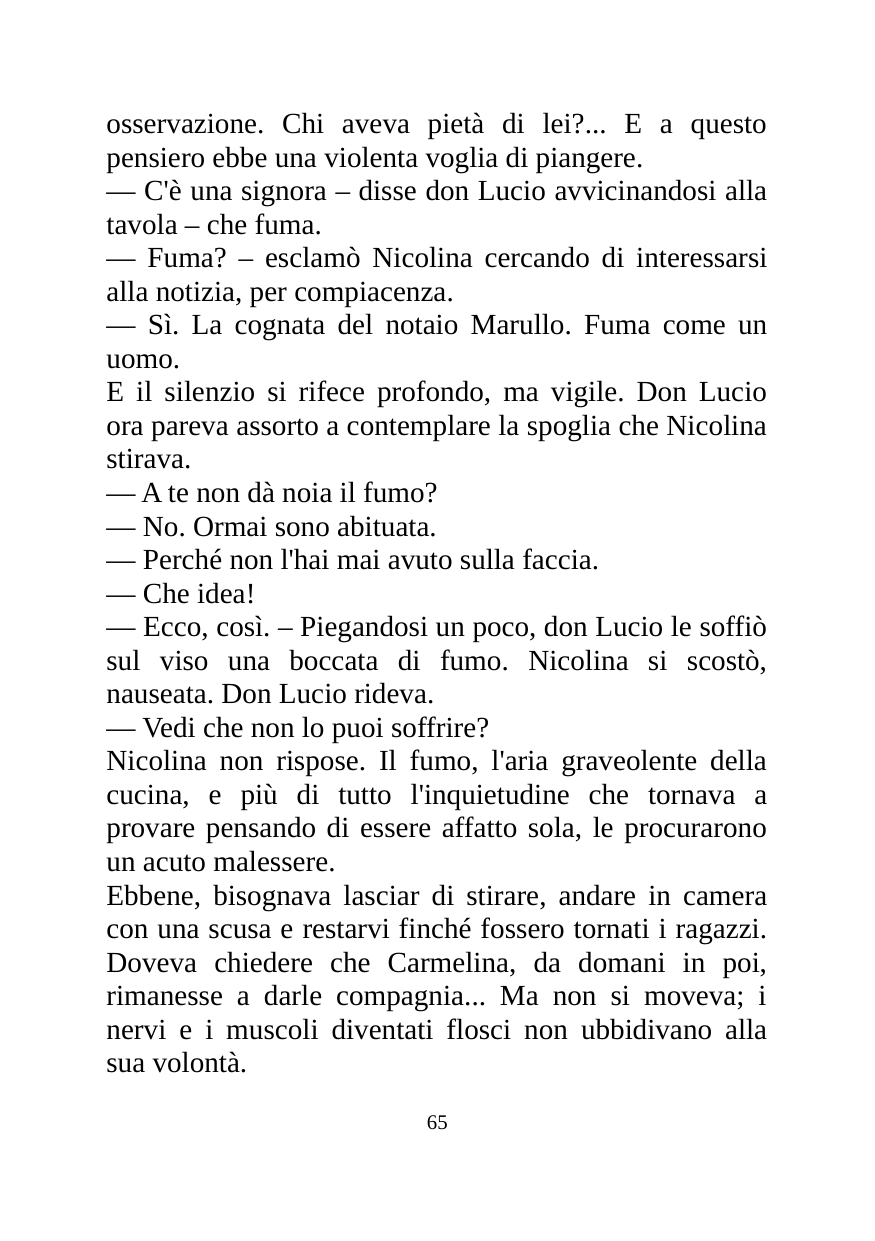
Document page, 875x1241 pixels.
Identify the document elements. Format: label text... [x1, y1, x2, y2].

text — Ecco, così. – Piegandosi un poco, don Lucio le soffiò sul viso una boccata di fumo. Nicolina si scostò, nauseata. Don Lucio rideva. [106, 609, 768, 710]
text E il silenzio si rifece profondo, ma vigile. Don Lucio ora pareva assorto a contemplare la spoglia che Nicolina stirava. [106, 374, 768, 475]
text — Che idea! [106, 576, 768, 609]
text — Perché non l'hai mai avuto sulla faccia. [106, 542, 768, 576]
text Nicolina non rispose. Il fumo, l'aria graveolente della cucina, e più di tutto l'inquietudine che tornava a provare pensando di essere affatto sola, le procurarono un acuto malessere. [106, 743, 768, 878]
text — Sì. La cognata del notaio Marullo. Fuma come un uomo. [106, 307, 768, 374]
text Ebbene, bisognava lasciar di stirare, andare in camera con una scusa e restarvi finché fossero tornati i ragazzi. Doveva chiedere che Carmelina, da domani in poi, rimanesse a darle compagnia... Ma non si moveva; i nervi e i muscoli diventati flosci non ubbidivano alla sua volontà. [106, 878, 768, 1079]
text — A te non dà noia il fumo? [106, 475, 768, 509]
text osservazione. Chi aveva pietà di lei?... E a questo pensiero ebbe una violenta voglia di piangere. [106, 106, 768, 173]
text — C'è una signora – disse don Lucio avvicinandosi alla tavola – che fuma. [106, 173, 768, 240]
text — No. Ormai sono abituata. [106, 509, 768, 542]
text — Vedi che non lo puoi soffrire? [106, 710, 768, 743]
text — Fuma? – esclamò Nicolina cercando di interessarsi alla notizia, per compiacenza. [106, 240, 768, 307]
